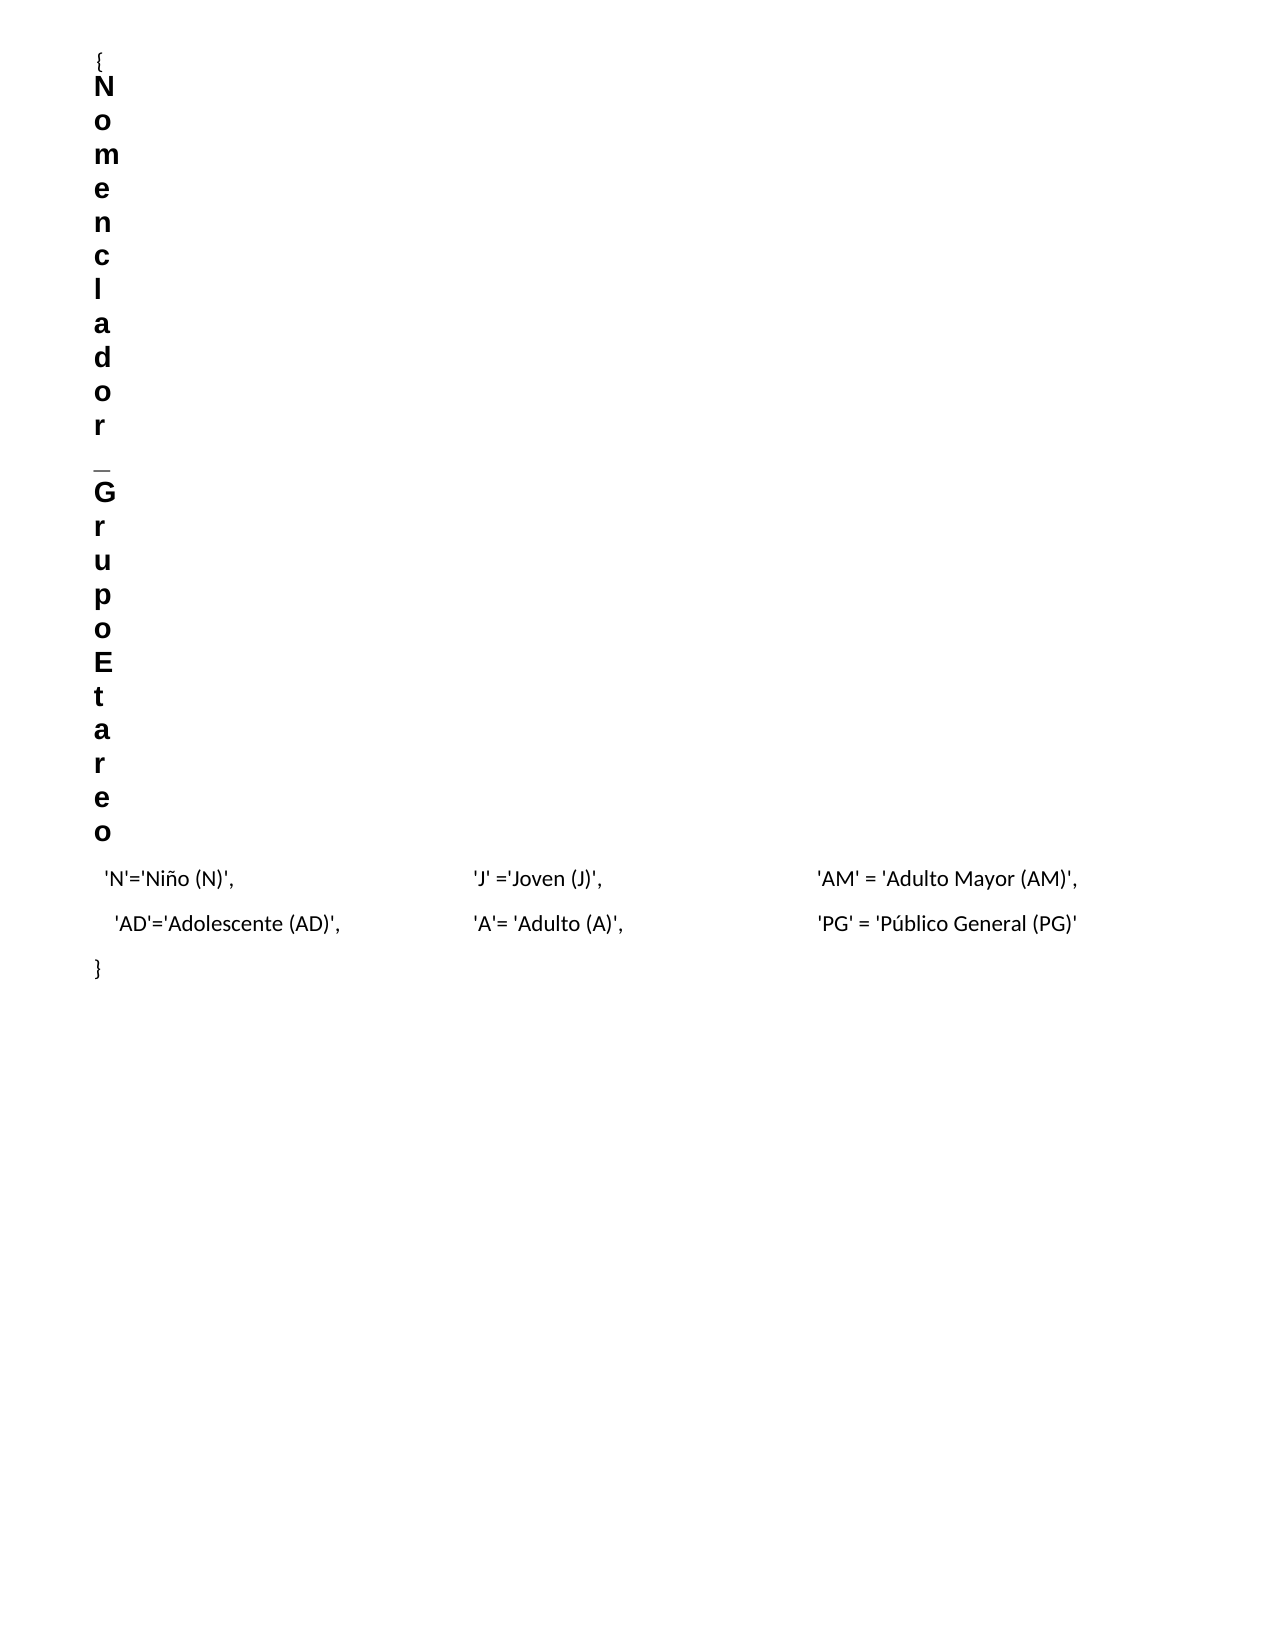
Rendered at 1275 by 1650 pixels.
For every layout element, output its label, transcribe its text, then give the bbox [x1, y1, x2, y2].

text 'A'= 'Adulto (A)', [452, 909, 766, 937]
text 'PG' = 'Público General (PG)' [796, 909, 1125, 937]
text 'N'='Niño (N)', [94, 864, 422, 892]
text 'AD'='Adolescente (AD)', [94, 909, 422, 937]
text { [94, 47, 1125, 847]
text 'J' ='Joven (J)', [452, 864, 766, 892]
text } [94, 954, 1125, 982]
text 'AM' = 'Adulto Mayor (AM)', [796, 864, 1125, 892]
